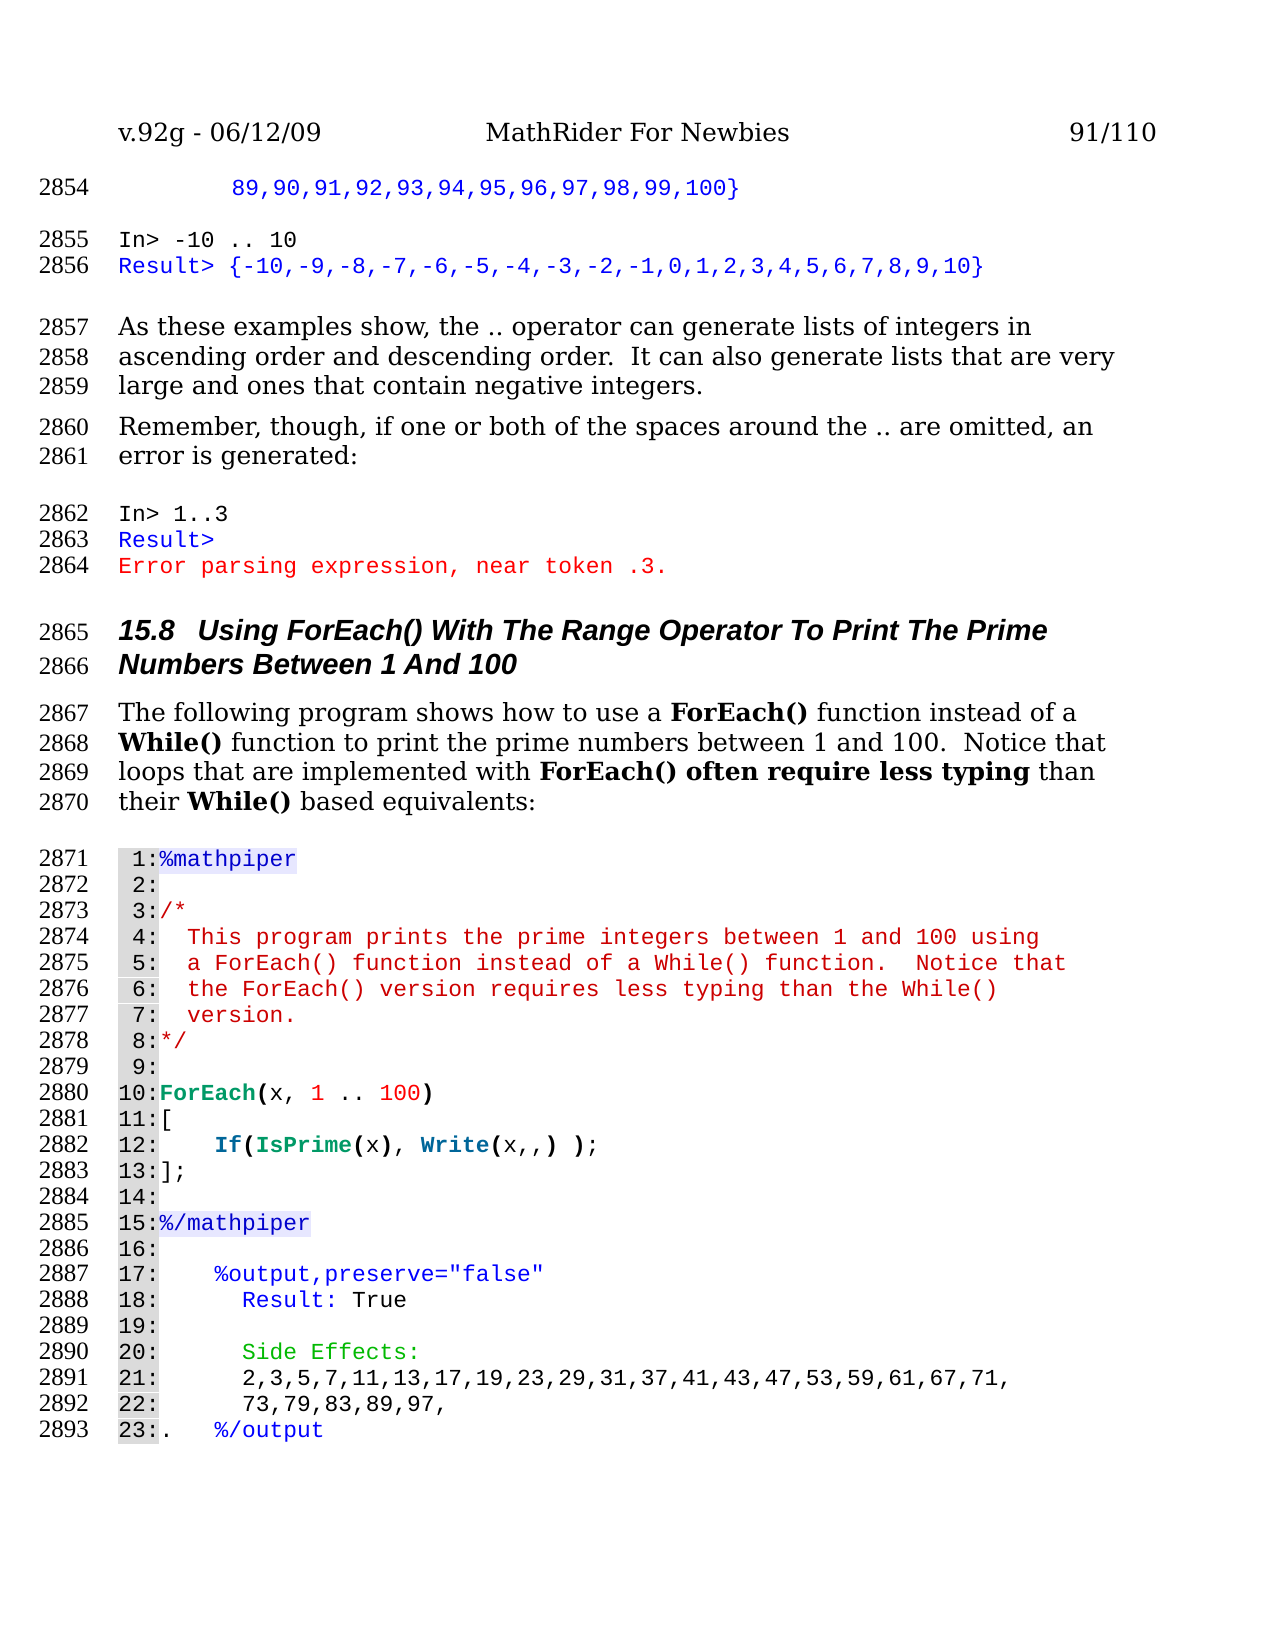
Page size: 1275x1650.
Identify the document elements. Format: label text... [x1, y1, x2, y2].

text 18: Result: True [118, 1289, 1157, 1315]
text 8:*/ [118, 1029, 1157, 1055]
text 1:%mathpiper [118, 848, 1157, 874]
text 19: [118, 1315, 1157, 1341]
text 22: 73,79,83,89,97, [118, 1392, 1157, 1418]
text 2: [118, 874, 1157, 900]
text 11:[ [118, 1107, 1157, 1133]
text 7: version. [118, 1003, 1157, 1029]
text In> 1..3 [118, 502, 1157, 528]
subtitle Using ForEach() With The Range Operator To Print The Prime Numbers Between 1 And 100 [118, 613, 1157, 680]
text 14: [118, 1185, 1157, 1211]
text 10:ForEach(x, 1 .. 100) [118, 1081, 1157, 1107]
text 23:. %/output [118, 1418, 1157, 1444]
text Result> {-10,-9,-8,-7,-6,-5,-4,-3,-2,-1,0,1,2,3,4,5,6,7,8,9,10} [118, 254, 1157, 281]
text 3:/* [118, 900, 1157, 926]
text 20: Side Effects: [118, 1341, 1157, 1367]
text 6: the ForEach() version requires less typing than the While() [118, 977, 1157, 1003]
text In> -10 .. 10 [118, 229, 1157, 254]
text 16: [118, 1237, 1157, 1263]
text 5: a ForEach() function instead of a While() function. Notice that [118, 952, 1157, 977]
text 9: [118, 1055, 1157, 1081]
text The following program shows how to use a ForEach() function instead of a While() function to print the prime numbers between 1 and 100. Notice that loops that are implemented with ForEach() often require less typing than their While() based equivalents: [118, 698, 1157, 816]
text As these examples show, the .. operator can generate lists of integers in ascending order and descending order. It can also generate lists that are very large and ones that contain negative integers. [118, 312, 1157, 400]
text 12: If(IsPrime(x), Write(x,,) ); [118, 1133, 1157, 1159]
text 17: %output,preserve="false" [118, 1263, 1157, 1289]
text 15:%/mathpiper [118, 1211, 1157, 1237]
text 89,90,91,92,93,94,95,96,97,98,99,100} [231, 177, 1157, 203]
text Remember, though, if one or both of the spaces around the .. are omitted, an error is generated: [118, 412, 1157, 470]
text Result> [118, 528, 1157, 554]
text 4: This program prints the prime integers between 1 and 100 using [118, 926, 1157, 952]
text 13:]; [118, 1159, 1157, 1185]
text 21: 2,3,5,7,11,13,17,19,23,29,31,37,41,43,47,53,59,61,67,71, [118, 1367, 1157, 1392]
text Error parsing expression, near token .3. [118, 554, 1157, 580]
